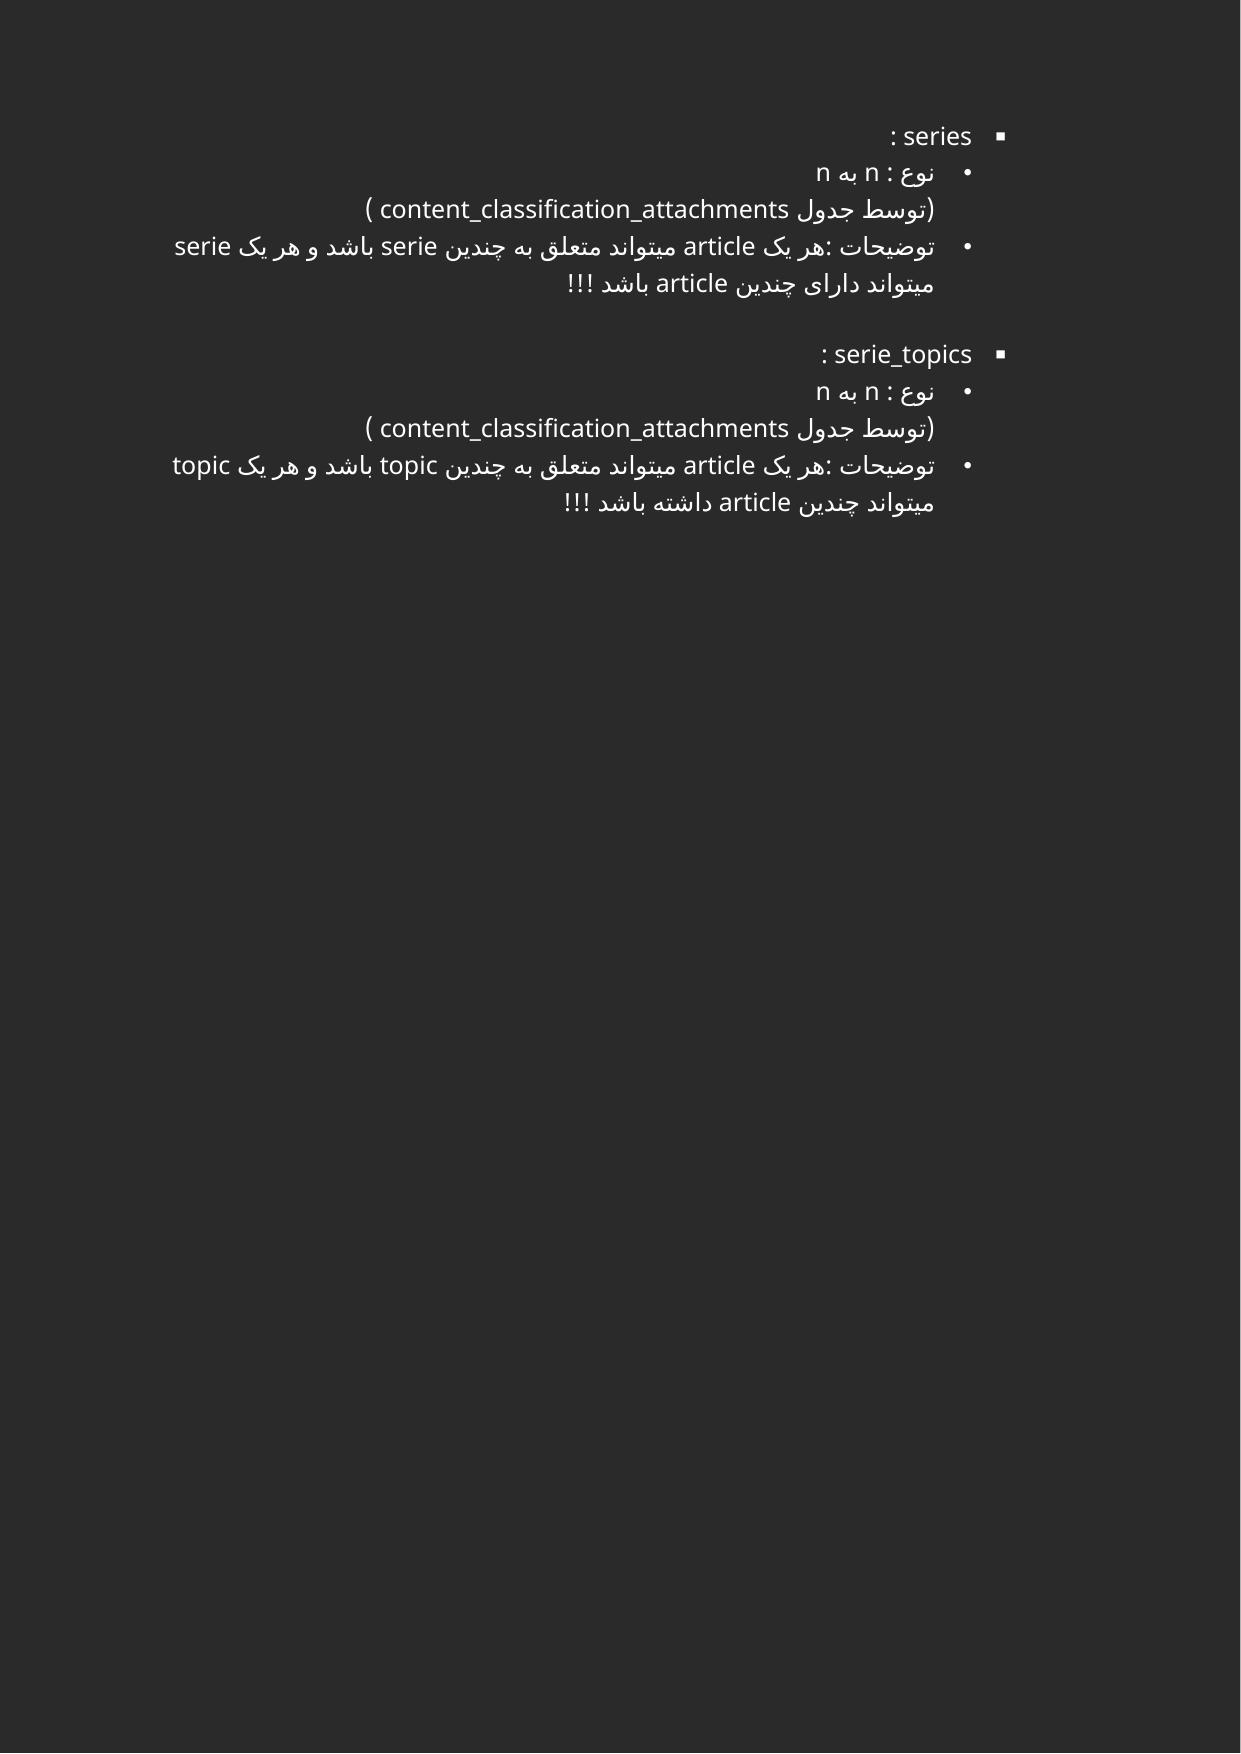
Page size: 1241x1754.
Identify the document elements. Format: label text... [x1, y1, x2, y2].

list (توسط جدول content_classification_attachments ) [118, 411, 972, 448]
list نوع :‌ n به n [118, 155, 972, 192]
list نوع :‌ n به n [118, 374, 972, 411]
list توضیحات :‌هر یک article میتواند متعلق به چندین serie باشد و هر یک serie میتواند دارای چندین article باشد !!!‌ [118, 229, 972, 303]
list serie_topics : [118, 337, 1010, 374]
list series : [118, 118, 1010, 155]
list توضیحات :‌هر یک article میتواند متعلق به چندین topic باشد و هر یک topic میتواند چندین article داشته باشد !!! [118, 448, 972, 522]
list (توسط جدول content_classification_attachments ) [118, 192, 972, 229]
